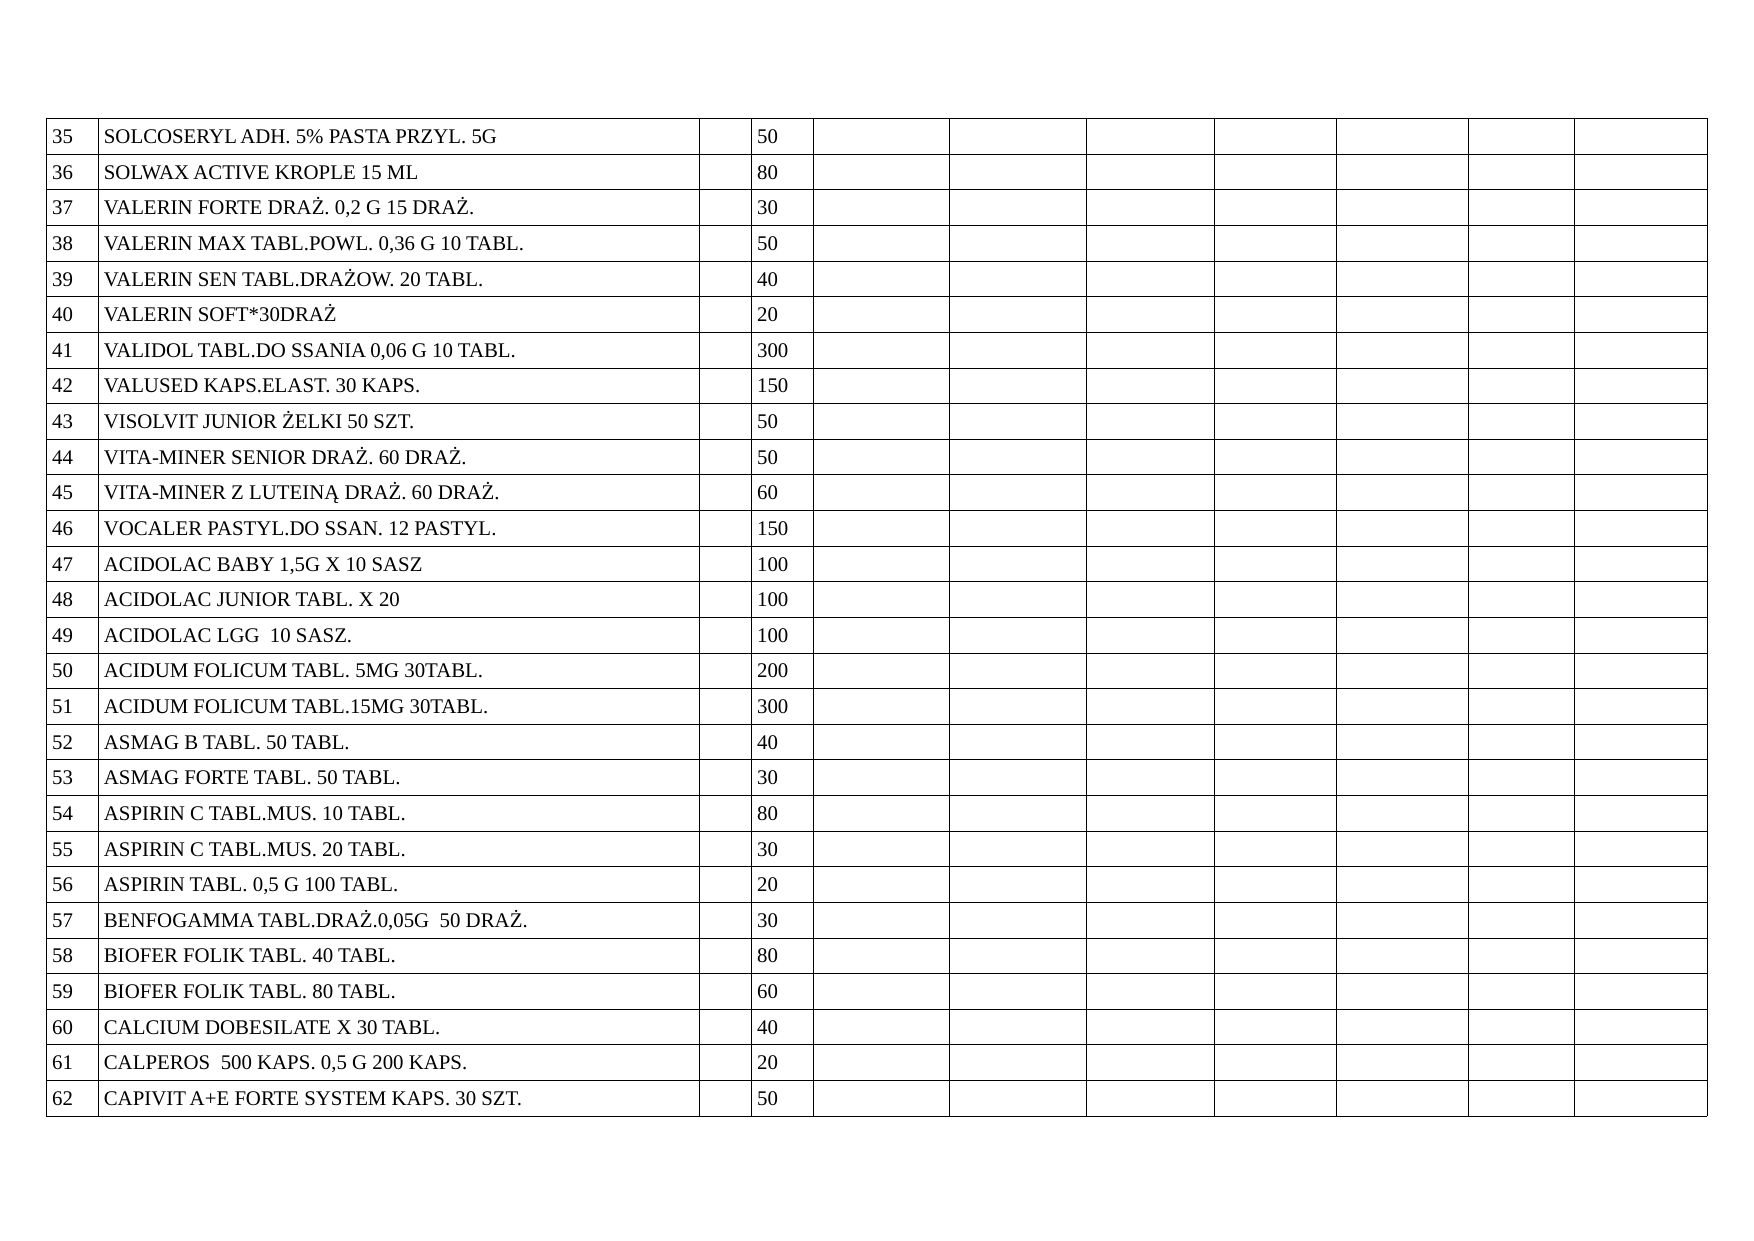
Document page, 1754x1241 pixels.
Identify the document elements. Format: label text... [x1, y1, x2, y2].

table_cell [1087, 440, 1214, 474]
table_cell 20 [752, 867, 813, 902]
table_cell [814, 867, 949, 902]
table_cell [950, 333, 1086, 367]
table_cell [1575, 832, 1707, 866]
table_cell [1215, 297, 1336, 332]
table_cell [1469, 155, 1574, 189]
table_cell [700, 547, 751, 581]
table_cell 43 [47, 404, 98, 439]
table_cell [1087, 725, 1214, 759]
table_cell [814, 547, 949, 581]
table_cell [1087, 903, 1214, 937]
table_cell [700, 582, 751, 617]
table_cell [1575, 654, 1707, 688]
table_cell [1337, 262, 1468, 296]
table_cell [1215, 440, 1336, 474]
table_cell [1337, 867, 1468, 902]
table_cell [1575, 760, 1707, 795]
table_cell [1215, 760, 1336, 795]
table_cell CALCIUM DOBESILATE X 30 TABL. [99, 1010, 699, 1044]
table_cell [950, 654, 1086, 688]
table_cell [700, 190, 751, 225]
table_cell [1215, 1010, 1336, 1044]
table_cell [950, 618, 1086, 652]
table_cell [1575, 369, 1707, 403]
table_cell [1215, 226, 1336, 261]
table_cell [950, 796, 1086, 831]
table_cell [700, 404, 751, 439]
table_cell ACIDUM FOLICUM TABL. 5MG 30TABL. [99, 654, 699, 688]
table_cell [814, 582, 949, 617]
table_cell VALIDOL TABL.DO SSANIA 0,06 G 10 TABL. [99, 333, 699, 367]
table_cell [700, 903, 751, 937]
table_cell [1337, 582, 1468, 617]
table_cell 60 [752, 974, 813, 1009]
table_cell [700, 155, 751, 189]
table_cell [1087, 262, 1214, 296]
table_cell [1575, 796, 1707, 831]
table_cell [1469, 618, 1574, 652]
table_cell [1087, 547, 1214, 581]
table_cell [1337, 297, 1468, 332]
table_cell 41 [47, 333, 98, 367]
table_cell [1087, 475, 1214, 510]
table_cell VALERIN SOFT*30DRAŻ [99, 297, 699, 332]
table_cell 51 [47, 689, 98, 724]
table_cell [1215, 190, 1336, 225]
table_cell [1337, 939, 1468, 973]
table_cell 38 [47, 226, 98, 261]
table_cell [1337, 760, 1468, 795]
table_cell 49 [47, 618, 98, 652]
table_cell ACIDUM FOLICUM TABL.15MG 30TABL. [99, 689, 699, 724]
table_cell [1337, 369, 1468, 403]
table_cell 100 [752, 547, 813, 581]
table_cell 150 [752, 511, 813, 546]
table_cell 300 [752, 689, 813, 724]
table_cell 57 [47, 903, 98, 937]
table_cell [814, 155, 949, 189]
table_cell [1087, 155, 1214, 189]
table_cell 59 [47, 974, 98, 1009]
table_cell [950, 974, 1086, 1009]
table_cell [1215, 404, 1336, 439]
table_cell [814, 119, 949, 154]
table_cell [1469, 404, 1574, 439]
table_cell [1215, 155, 1336, 189]
table_cell [1087, 1010, 1214, 1044]
table_cell [1575, 404, 1707, 439]
table_cell 20 [752, 297, 813, 332]
table_cell [1337, 903, 1468, 937]
table_cell [1215, 119, 1336, 154]
table_cell 62 [47, 1081, 98, 1116]
table_cell [700, 369, 751, 403]
table_cell VITA-MINER Z LUTEINĄ DRAŻ. 60 DRAŻ. [99, 475, 699, 510]
table_cell 44 [47, 440, 98, 474]
table_cell 45 [47, 475, 98, 510]
table_cell 53 [47, 760, 98, 795]
table_cell [1575, 155, 1707, 189]
table_cell [1087, 1045, 1214, 1080]
table_cell ACIDOLAC BABY 1,5G X 10 SASZ [99, 547, 699, 581]
table_cell 100 [752, 582, 813, 617]
table_cell 39 [47, 262, 98, 296]
table_cell [1215, 1045, 1336, 1080]
table_cell [1575, 903, 1707, 937]
table_cell ASPIRIN C TABL.MUS. 10 TABL. [99, 796, 699, 831]
table_cell [1337, 1081, 1468, 1116]
table_cell [814, 226, 949, 261]
table_cell CALPEROS 500 KAPS. 0,5 G 200 KAPS. [99, 1045, 699, 1080]
table_cell [1215, 725, 1336, 759]
table_cell [814, 618, 949, 652]
table_cell [700, 1010, 751, 1044]
table_cell [1575, 440, 1707, 474]
table_cell ACIDOLAC LGG 10 SASZ. [99, 618, 699, 652]
table_cell [1469, 511, 1574, 546]
table_cell [1575, 1045, 1707, 1080]
table_cell [1469, 582, 1574, 617]
table_cell [1215, 867, 1336, 902]
table_cell [1087, 582, 1214, 617]
table_cell [1215, 333, 1336, 367]
table_cell [1575, 190, 1707, 225]
table_cell 150 [752, 369, 813, 403]
table_cell [814, 689, 949, 724]
table_cell 35 [47, 119, 98, 154]
table_cell SOLWAX ACTIVE KROPLE 15 ML [99, 155, 699, 189]
table_cell [700, 119, 751, 154]
table_cell 80 [752, 155, 813, 189]
table_cell [1215, 582, 1336, 617]
table_cell [950, 369, 1086, 403]
table_cell [950, 689, 1086, 724]
table_cell VALERIN SEN TABL.DRAŻOW. 20 TABL. [99, 262, 699, 296]
table_cell [1215, 511, 1336, 546]
table_cell ASPIRIN C TABL.MUS. 20 TABL. [99, 832, 699, 866]
table_cell [1469, 939, 1574, 973]
table_cell [700, 725, 751, 759]
table_cell [950, 440, 1086, 474]
table_cell [1215, 796, 1336, 831]
table_cell [1575, 475, 1707, 510]
table_cell [700, 796, 751, 831]
table_cell [1469, 1081, 1574, 1116]
table_cell [814, 475, 949, 510]
table_cell 300 [752, 333, 813, 367]
table_cell [1337, 618, 1468, 652]
table_cell [814, 974, 949, 1009]
table_cell [1215, 547, 1336, 581]
table_cell ACIDOLAC JUNIOR TABL. X 20 [99, 582, 699, 617]
table_cell [1469, 1045, 1574, 1080]
table_cell [1469, 475, 1574, 510]
table_cell [1575, 1081, 1707, 1116]
table_cell [1087, 974, 1214, 1009]
table_cell [1337, 832, 1468, 866]
table_cell 50 [752, 119, 813, 154]
table_cell 30 [752, 760, 813, 795]
table_cell 50 [47, 654, 98, 688]
table_cell [1469, 440, 1574, 474]
table_cell [814, 1010, 949, 1044]
table_cell [814, 1045, 949, 1080]
table_cell 37 [47, 190, 98, 225]
table_cell [950, 155, 1086, 189]
table_cell [950, 119, 1086, 154]
table_cell [814, 903, 949, 937]
table_cell [950, 297, 1086, 332]
table_cell [1337, 511, 1468, 546]
table_cell [700, 867, 751, 902]
table_cell 80 [752, 939, 813, 973]
table_cell 30 [752, 190, 813, 225]
table_cell [1469, 867, 1574, 902]
table_cell [950, 867, 1086, 902]
table_cell [1087, 333, 1214, 367]
table_cell 30 [752, 832, 813, 866]
table_cell [950, 190, 1086, 225]
table_cell [1215, 618, 1336, 652]
table_cell [950, 475, 1086, 510]
table_cell [1469, 974, 1574, 1009]
table_cell [814, 511, 949, 546]
table_cell VISOLVIT JUNIOR ŻELKI 50 SZT. [99, 404, 699, 439]
table_cell [1469, 760, 1574, 795]
table_cell [1575, 939, 1707, 973]
table_cell 40 [752, 262, 813, 296]
table_cell 48 [47, 582, 98, 617]
table_cell [700, 618, 751, 652]
table_cell [1575, 119, 1707, 154]
table_cell 58 [47, 939, 98, 973]
table_cell [1087, 226, 1214, 261]
table_cell [1337, 1010, 1468, 1044]
table_cell 46 [47, 511, 98, 546]
table_cell [1337, 155, 1468, 189]
table_cell 20 [752, 1045, 813, 1080]
table_cell [1215, 903, 1336, 937]
table_cell [1469, 262, 1574, 296]
table_cell [700, 832, 751, 866]
table_cell [1575, 262, 1707, 296]
table_cell 50 [752, 226, 813, 261]
table_cell [1575, 689, 1707, 724]
table_cell 80 [752, 796, 813, 831]
table_cell [1337, 796, 1468, 831]
table_cell [1337, 689, 1468, 724]
table_cell [950, 903, 1086, 937]
table_cell BIOFER FOLIK TABL. 80 TABL. [99, 974, 699, 1009]
table_cell [1215, 689, 1336, 724]
table_cell VALERIN MAX TABL.POWL. 0,36 G 10 TABL. [99, 226, 699, 261]
table_cell [950, 725, 1086, 759]
table_cell [1337, 974, 1468, 1009]
table_cell [700, 511, 751, 546]
table_cell [700, 689, 751, 724]
table_cell [950, 760, 1086, 795]
table_cell VITA-MINER SENIOR DRAŻ. 60 DRAŻ. [99, 440, 699, 474]
table_cell [1215, 369, 1336, 403]
table_cell [1087, 796, 1214, 831]
table_cell [950, 511, 1086, 546]
table_cell [1087, 939, 1214, 973]
table_cell [1215, 1081, 1336, 1116]
table_cell 56 [47, 867, 98, 902]
table_cell [814, 440, 949, 474]
table_cell [1087, 119, 1214, 154]
table_cell [814, 297, 949, 332]
table_cell [1575, 725, 1707, 759]
table_cell 36 [47, 155, 98, 189]
table_cell [700, 760, 751, 795]
table_cell [1575, 1010, 1707, 1044]
table_cell [1087, 190, 1214, 225]
table_cell [1215, 939, 1336, 973]
table_cell [814, 760, 949, 795]
table_cell 50 [752, 440, 813, 474]
table_cell BIOFER FOLIK TABL. 40 TABL. [99, 939, 699, 973]
table_cell [1087, 369, 1214, 403]
table_cell [1575, 867, 1707, 902]
table_cell [814, 939, 949, 973]
table_cell [1215, 475, 1336, 510]
table_cell [700, 974, 751, 1009]
table_cell 42 [47, 369, 98, 403]
table_cell 40 [752, 725, 813, 759]
table_cell [950, 832, 1086, 866]
table_cell [700, 297, 751, 332]
table_cell [1469, 297, 1574, 332]
table_cell [700, 333, 751, 367]
table_cell [700, 226, 751, 261]
table_cell [1575, 618, 1707, 652]
table_cell [1575, 511, 1707, 546]
table_cell [950, 262, 1086, 296]
table_cell [1469, 832, 1574, 866]
table_cell [1469, 369, 1574, 403]
table_cell [950, 1081, 1086, 1116]
table_cell [1337, 404, 1468, 439]
table_cell [1215, 832, 1336, 866]
table_cell 52 [47, 725, 98, 759]
table_cell [700, 1045, 751, 1080]
table_cell CAPIVIT A+E FORTE SYSTEM KAPS. 30 SZT. [99, 1081, 699, 1116]
table_cell [1337, 547, 1468, 581]
table_cell ASPIRIN TABL. 0,5 G 100 TABL. [99, 867, 699, 902]
table_cell [1469, 796, 1574, 831]
table_cell [950, 582, 1086, 617]
table_cell [1337, 654, 1468, 688]
table_cell 60 [752, 475, 813, 510]
table_cell ASMAG B TABL. 50 TABL. [99, 725, 699, 759]
table_cell [814, 1081, 949, 1116]
table_cell [1469, 190, 1574, 225]
table_cell [700, 939, 751, 973]
table_cell [1337, 226, 1468, 261]
table_cell VALUSED KAPS.ELAST. 30 KAPS. [99, 369, 699, 403]
table_cell [1575, 582, 1707, 617]
table_cell [1087, 689, 1214, 724]
table_cell [1337, 725, 1468, 759]
table_cell 30 [752, 903, 813, 937]
table_cell VOCALER PASTYL.DO SSAN. 12 PASTYL. [99, 511, 699, 546]
table_cell [1337, 119, 1468, 154]
table_cell 60 [47, 1010, 98, 1044]
table_cell [1469, 903, 1574, 937]
table_cell 55 [47, 832, 98, 866]
table_cell 100 [752, 618, 813, 652]
table_cell [1575, 333, 1707, 367]
table_cell [1087, 511, 1214, 546]
table_cell [1087, 1081, 1214, 1116]
table_cell [814, 262, 949, 296]
table_cell [1087, 832, 1214, 866]
table_cell [1215, 262, 1336, 296]
table_cell [1469, 654, 1574, 688]
table_cell [1575, 226, 1707, 261]
table_cell [700, 654, 751, 688]
table_cell BENFOGAMMA TABL.DRAŻ.0,05G 50 DRAŻ. [99, 903, 699, 937]
table_cell [950, 939, 1086, 973]
table_cell 40 [47, 297, 98, 332]
table_cell [1469, 1010, 1574, 1044]
table_cell [1087, 404, 1214, 439]
table_cell [814, 190, 949, 225]
table_cell VALERIN FORTE DRAŻ. 0,2 G 15 DRAŻ. [99, 190, 699, 225]
table_cell [814, 369, 949, 403]
table_cell [950, 404, 1086, 439]
table_cell [1087, 867, 1214, 902]
table_cell [700, 440, 751, 474]
table_cell [950, 1045, 1086, 1080]
table_cell [814, 404, 949, 439]
table_cell [1337, 475, 1468, 510]
table_cell [1469, 333, 1574, 367]
table_cell SOLCOSERYL ADH. 5% PASTA PRZYL. 5G [99, 119, 699, 154]
table_cell [1087, 618, 1214, 652]
table_cell [814, 333, 949, 367]
table_cell [1215, 654, 1336, 688]
table_cell [814, 725, 949, 759]
table_cell [814, 832, 949, 866]
table_cell [1337, 190, 1468, 225]
table_cell [1575, 297, 1707, 332]
table_cell [1337, 1045, 1468, 1080]
table_cell 47 [47, 547, 98, 581]
table_cell [1575, 974, 1707, 1009]
table_cell 40 [752, 1010, 813, 1044]
table_cell [700, 475, 751, 510]
table_cell [1337, 333, 1468, 367]
table_cell 200 [752, 654, 813, 688]
table_cell [1469, 226, 1574, 261]
table_cell [700, 1081, 751, 1116]
table_cell [1575, 547, 1707, 581]
table_cell [950, 1010, 1086, 1044]
table_cell [1469, 725, 1574, 759]
table_cell [814, 796, 949, 831]
table_cell 50 [752, 1081, 813, 1116]
table_cell [950, 547, 1086, 581]
table_cell [1469, 547, 1574, 581]
table_cell [814, 654, 949, 688]
table_cell [1215, 974, 1336, 1009]
table_cell [700, 262, 751, 296]
table_cell [950, 226, 1086, 261]
table_cell [1087, 654, 1214, 688]
table_cell [1087, 760, 1214, 795]
table_cell [1087, 297, 1214, 332]
table_cell [1337, 440, 1468, 474]
table_cell 54 [47, 796, 98, 831]
table_cell 61 [47, 1045, 98, 1080]
table_cell ASMAG FORTE TABL. 50 TABL. [99, 760, 699, 795]
table_cell [1469, 119, 1574, 154]
table_cell 50 [752, 404, 813, 439]
table_cell [1469, 689, 1574, 724]
